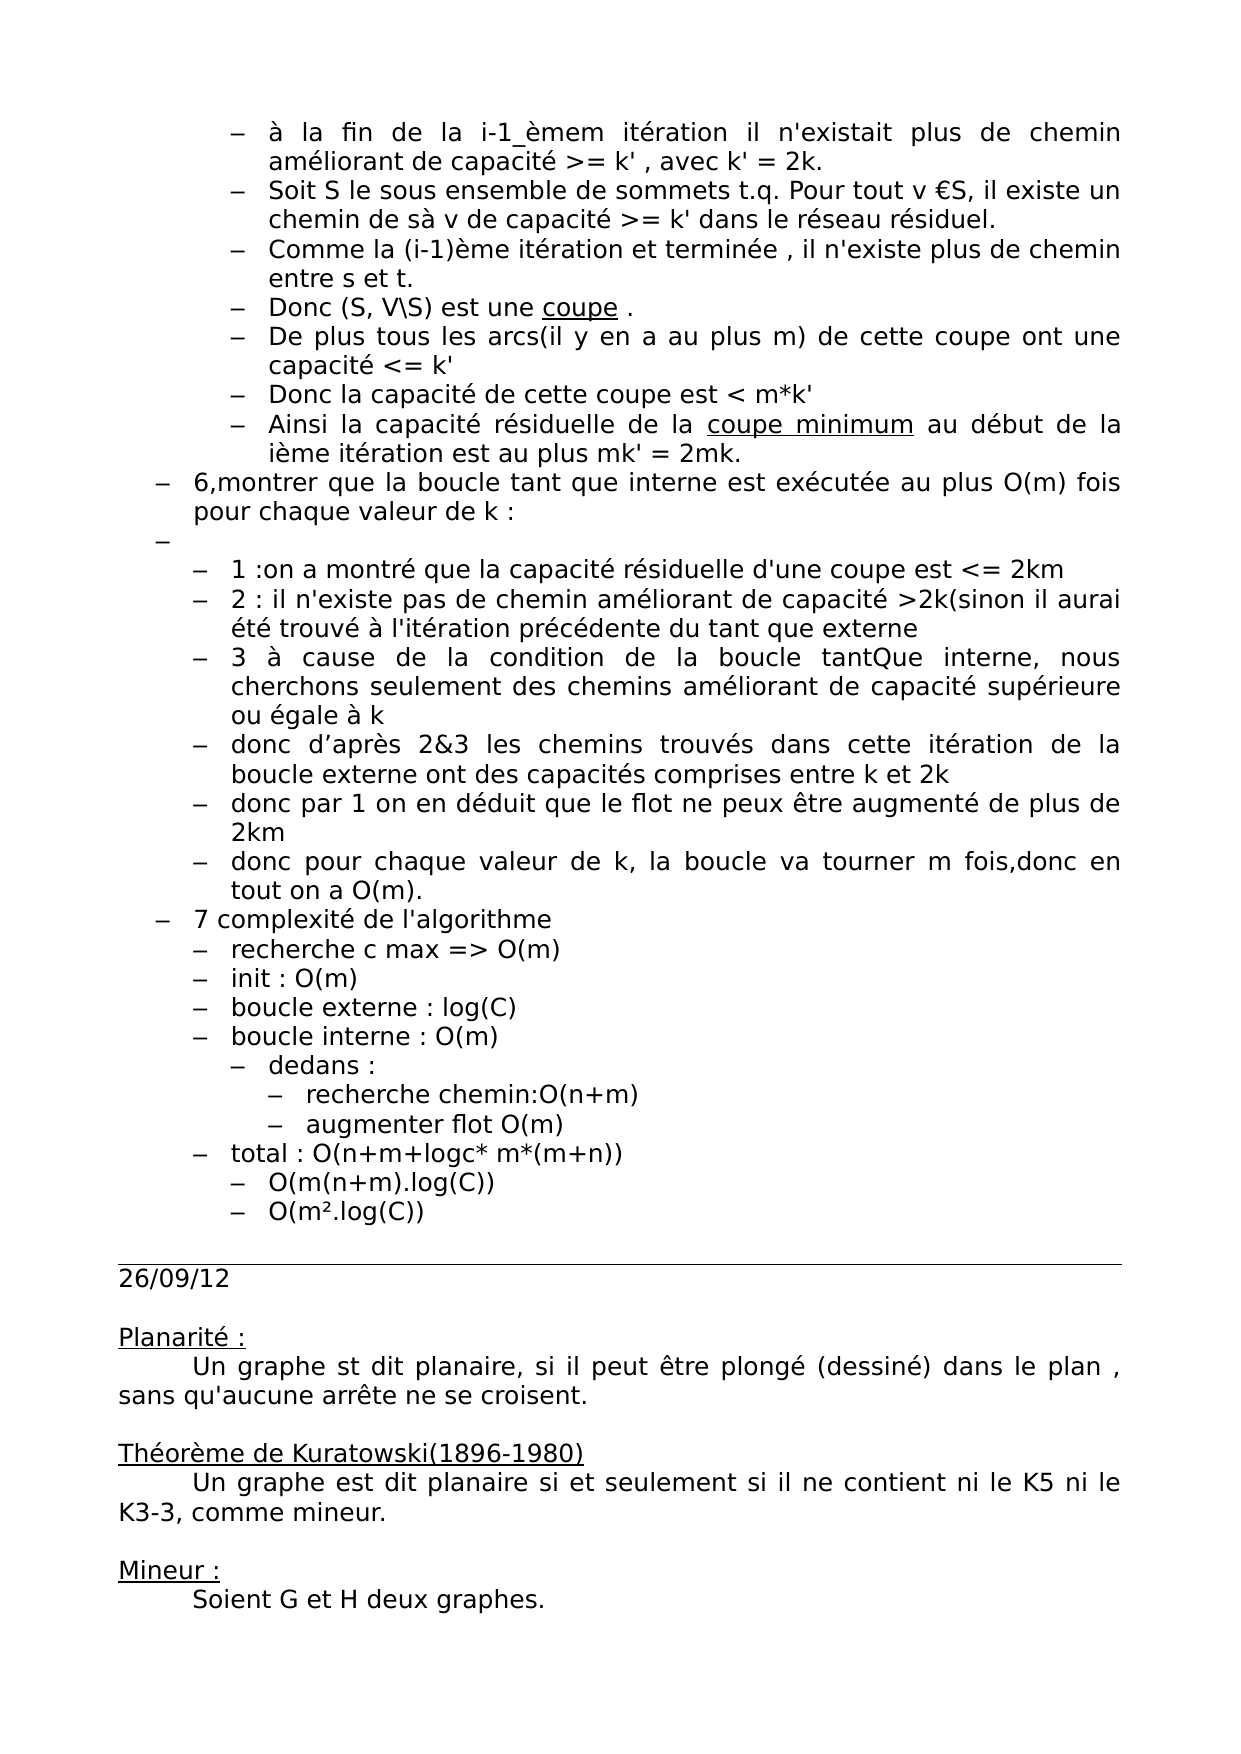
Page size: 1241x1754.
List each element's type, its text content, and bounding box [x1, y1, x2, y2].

list total : O(n+m+logc* m*(m+n)) [193, 1139, 1122, 1168]
list recherche c max => O(m) [193, 935, 1122, 964]
list Comme la (i-1)ème itération et terminée , il n'existe plus de chemin entre s et t. [231, 235, 1122, 293]
list Donc la capacité de cette coupe est < m*k' [231, 381, 1122, 410]
text Soient G et H deux graphes. [118, 1585, 1122, 1614]
list donc par 1 on en déduit que le flot ne peux être augmenté de plus de 2km [193, 789, 1122, 847]
text Un graphe st dit planaire, si il peut être plongé (dessiné) dans le plan , sans qu'aucune arrête ne se croisent. [118, 1352, 1122, 1410]
text Mineur : [118, 1556, 1122, 1585]
text Un graphe est dit planaire si et seulement si il ne contient ni le K5 ni le K3-3, comme mineur. [118, 1469, 1122, 1527]
list Donc (S, V\S) est une coupe . [231, 293, 1122, 322]
list De plus tous les arcs(il y en a au plus m) de cette coupe ont une capacité <= k' [231, 322, 1122, 381]
list boucle externe : log(C) [193, 993, 1122, 1022]
list donc pour chaque valeur de k, la boucle va tourner m fois,donc en tout on a O(m). [193, 847, 1122, 906]
list 7 complexité de l'algorithme [156, 906, 1122, 935]
list O(m².log(C)) [231, 1197, 1122, 1226]
list Soit S le sous ensemble de sommets t.q. Pour tout v €S, il existe un chemin de sà v de capacité >= k' dans le réseau résiduel. [231, 176, 1122, 235]
list 2 : il n'existe pas de chemin améliorant de capacité >2k(sinon il aurai été trouvé à l'itération précédente du tant que externe [193, 585, 1122, 643]
list dedans : [231, 1051, 1122, 1081]
list recherche chemin:O(n+m) [268, 1081, 1122, 1110]
text Planarité : [118, 1323, 1122, 1352]
list 3 à cause de la condition de la boucle tantQue interne, nous cherchons seulement des chemins améliorant de capacité supérieure ou égale à k [193, 643, 1122, 731]
list boucle interne : O(m) [193, 1022, 1122, 1051]
list augmenter flot O(m) [268, 1110, 1122, 1139]
text Théorème de Kuratowski(1896-1980) [118, 1439, 1122, 1469]
list O(m(n+m).log(C)) [231, 1168, 1122, 1197]
list à la fin de la i-1_èmem itération il n'existait plus de chemin améliorant de capacité >= k' , avec k' = 2k. [231, 118, 1122, 176]
list donc d’après 2&3 les chemins trouvés dans cette itération de la boucle externe ont des capacités comprises entre k et 2k [193, 731, 1122, 789]
text 26/09/12 [118, 1265, 1122, 1294]
list 1 :on a montré que la capacité résiduelle d'une coupe est <= 2km [193, 556, 1122, 585]
list 6,montrer que la boucle tant que interne est exécutée au plus O(m) fois pour chaque valeur de k : [156, 468, 1122, 526]
list init : O(m) [193, 964, 1122, 993]
list Ainsi la capacité résiduelle de la coupe minimum au début de la ième itération est au plus mk' = 2mk. [231, 410, 1122, 468]
